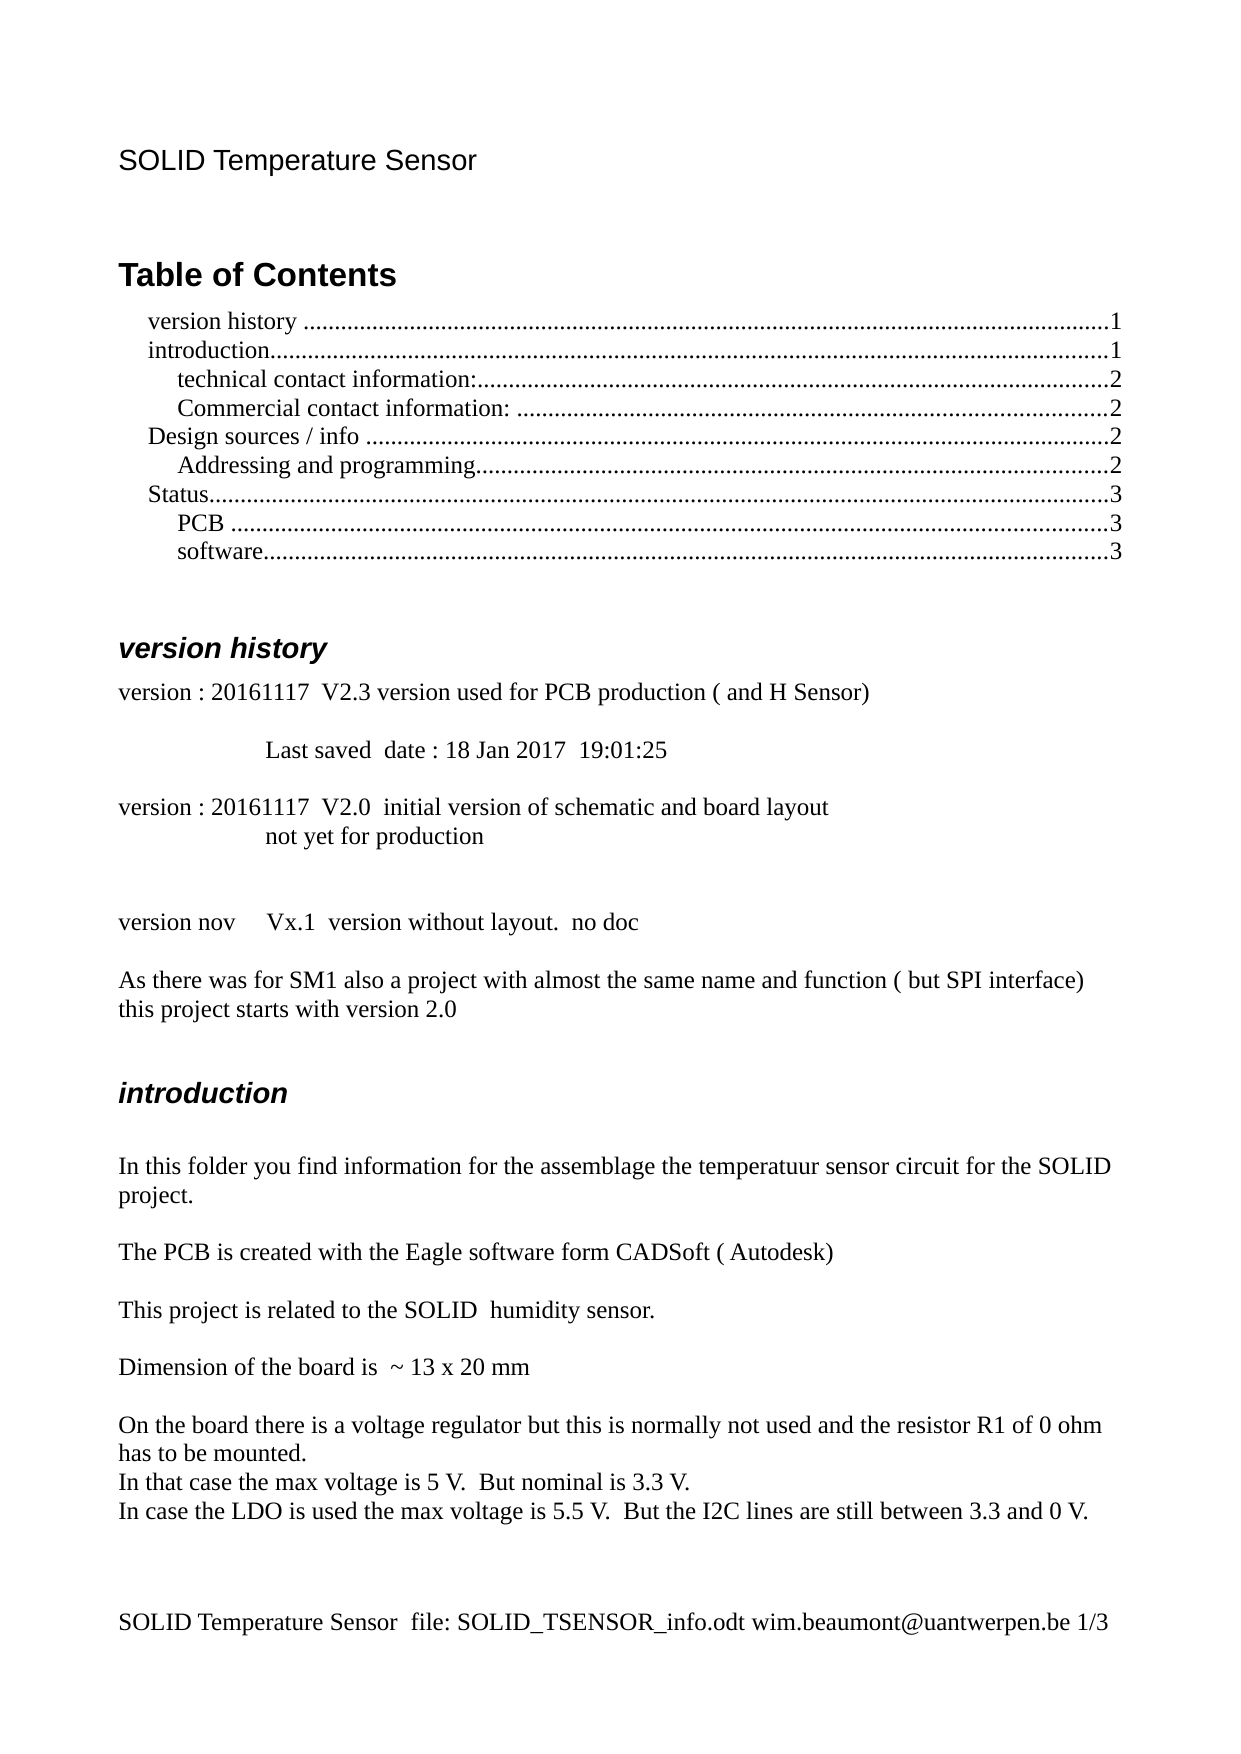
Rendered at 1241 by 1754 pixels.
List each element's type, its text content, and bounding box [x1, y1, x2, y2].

subtitle SOLID Temperature Sensor [118, 143, 1122, 177]
text Design sources / info 2 [148, 421, 1122, 450]
text version nov Vx.1 version without layout. no doc [118, 907, 1122, 936]
text software 3 [177, 536, 1122, 565]
text version : 20161117 V2.0 initial version of schematic and board layout not yet for production [118, 792, 1122, 850]
text version history 1 [148, 306, 1122, 335]
subtitle version history [118, 631, 1122, 665]
text On the board there is a voltage regulator but this is normally not used and the resistor R1 of 0 ohm has to be mounted. In that case the max voltage is 5 V. But nominal is 3.3 V. In case the LDO is used the max voltage is 5.5 V. But the I2C lines are still between 3.3 and 0 V. [118, 1410, 1122, 1525]
text The PCB is created with the Eagle software form CADSoft ( Autodesk) [118, 1237, 1122, 1266]
text introduction 1 [148, 335, 1122, 364]
subtitle Table of Contents [118, 255, 1122, 294]
text As there was for SM1 also a project with almost the same name and function ( but SPI interface) this project starts with version 2.0 [118, 965, 1122, 1022]
text Addressing and programming 2 [177, 450, 1122, 479]
text Dimension of the board is ~ 13 x 20 mm [118, 1352, 1122, 1381]
text PCB 3 [177, 508, 1122, 536]
subtitle introduction [118, 1076, 1122, 1110]
text technical contact information: 2 [177, 364, 1122, 393]
text version : 20161117 V2.3 version used for PCB production ( and H Sensor) [118, 677, 1122, 706]
text Commercial contact information: 2 [177, 393, 1122, 421]
text In this folder you find information for the assemblage the temperatuur sensor circuit for the SOLID project. [118, 1151, 1122, 1208]
text Last saved date : 18 Jan 2017 19:01:25 [118, 735, 1122, 764]
text Status 3 [148, 479, 1122, 508]
text This project is related to the SOLID humidity sensor. [118, 1295, 1122, 1323]
